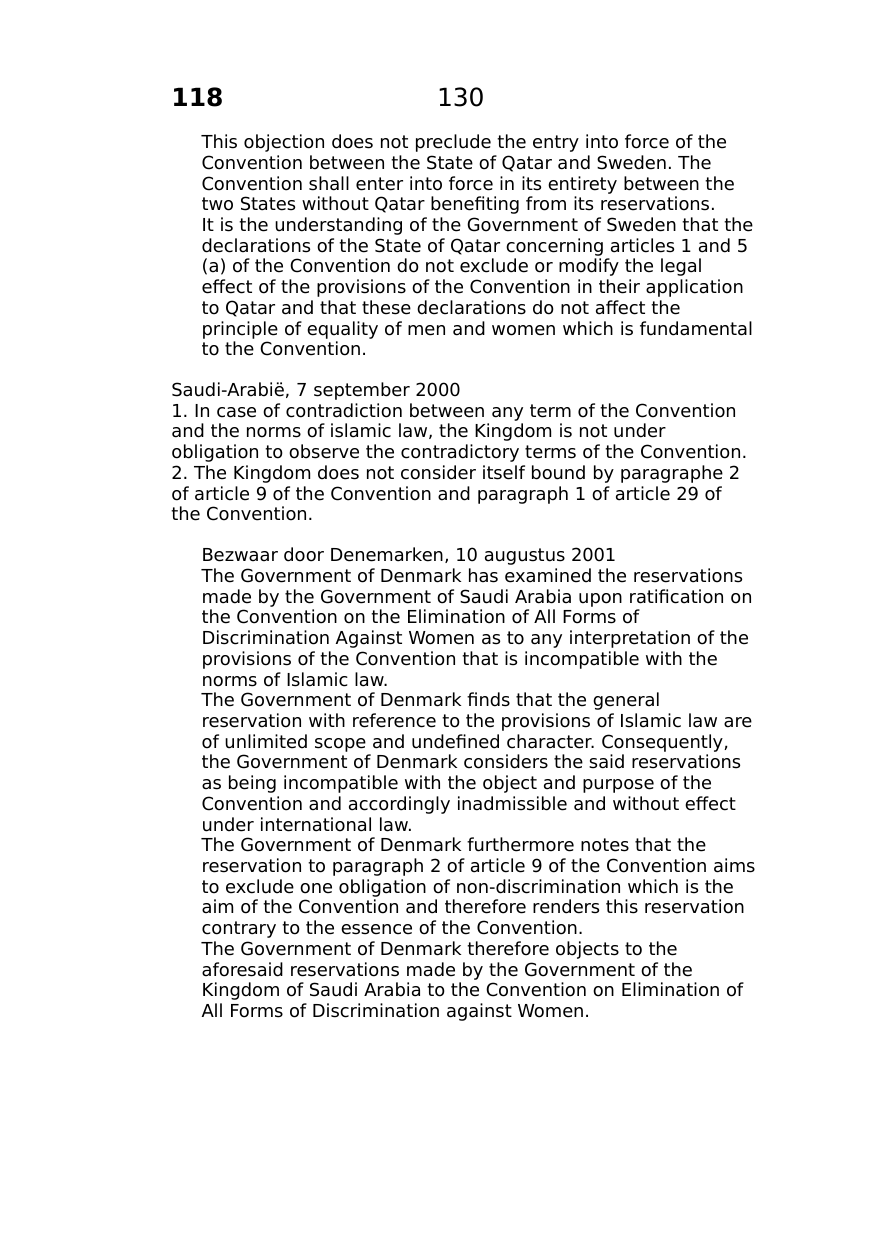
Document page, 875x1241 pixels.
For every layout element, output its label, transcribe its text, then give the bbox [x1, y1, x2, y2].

text The Government of Denmark finds that the general reservation with reference to the provisions of Islamic law are of unlimited scope and undefined character. Consequently, the Government of Denmark considers the said reservations as being incompatible with the object and purpose of the Convention and accordingly inadmissible and without effect under international law. [201, 690, 756, 835]
text The Government of Denmark furthermore notes that the reservation to paragraph 2 of article 9 of the Convention aims to exclude one obligation of non-discrimination which is the aim of the Convention and therefore renders this reservation contrary to the essence of the Convention. [201, 835, 756, 939]
text This objection does not preclude the entry into force of the Convention between the State of Qatar and Sweden. The Convention shall enter into force in its entirety between the two States without Qatar benefiting from its reservations. [201, 132, 756, 215]
text The Government of Denmark has examined the reservations made by the Government of Saudi Arabia upon ratification on the Convention on the Elimination of All Forms of Discrimination Against Women as to any interpretation of the provisions of the Convention that is incompatible with the norms of Islamic law. [201, 566, 756, 690]
text Saudi-Arabië, 7 september 2000 [171, 380, 756, 401]
text 1. In case of contradiction between any term of the Convention and the norms of islamic law, the Kingdom is not under obligation to observe the contradictory terms of the Convention. [171, 401, 756, 463]
text The Government of Denmark therefore objects to the aforesaid reservations made by the Government of the Kingdom of Saudi Arabia to the Convention on Elimination of All Forms of Discrimination against Women. [201, 939, 756, 1022]
text Bezwaar door Denemarken, 10 augustus 2001 [201, 545, 756, 566]
text It is the understanding of the Government of Sweden that the declarations of the State of Qatar concerning articles 1 and 5 (a) of the Convention do not exclude or modify the legal effect of the provisions of the Convention in their application to Qatar and that these declarations do not affect the principle of equality of men and women which is fundamental to the Convention. [201, 215, 756, 360]
text 2. The Kingdom does not consider itself bound by paragraphe 2 of article 9 of the Convention and paragraph 1 of article 29 of the Convention. [171, 463, 756, 525]
